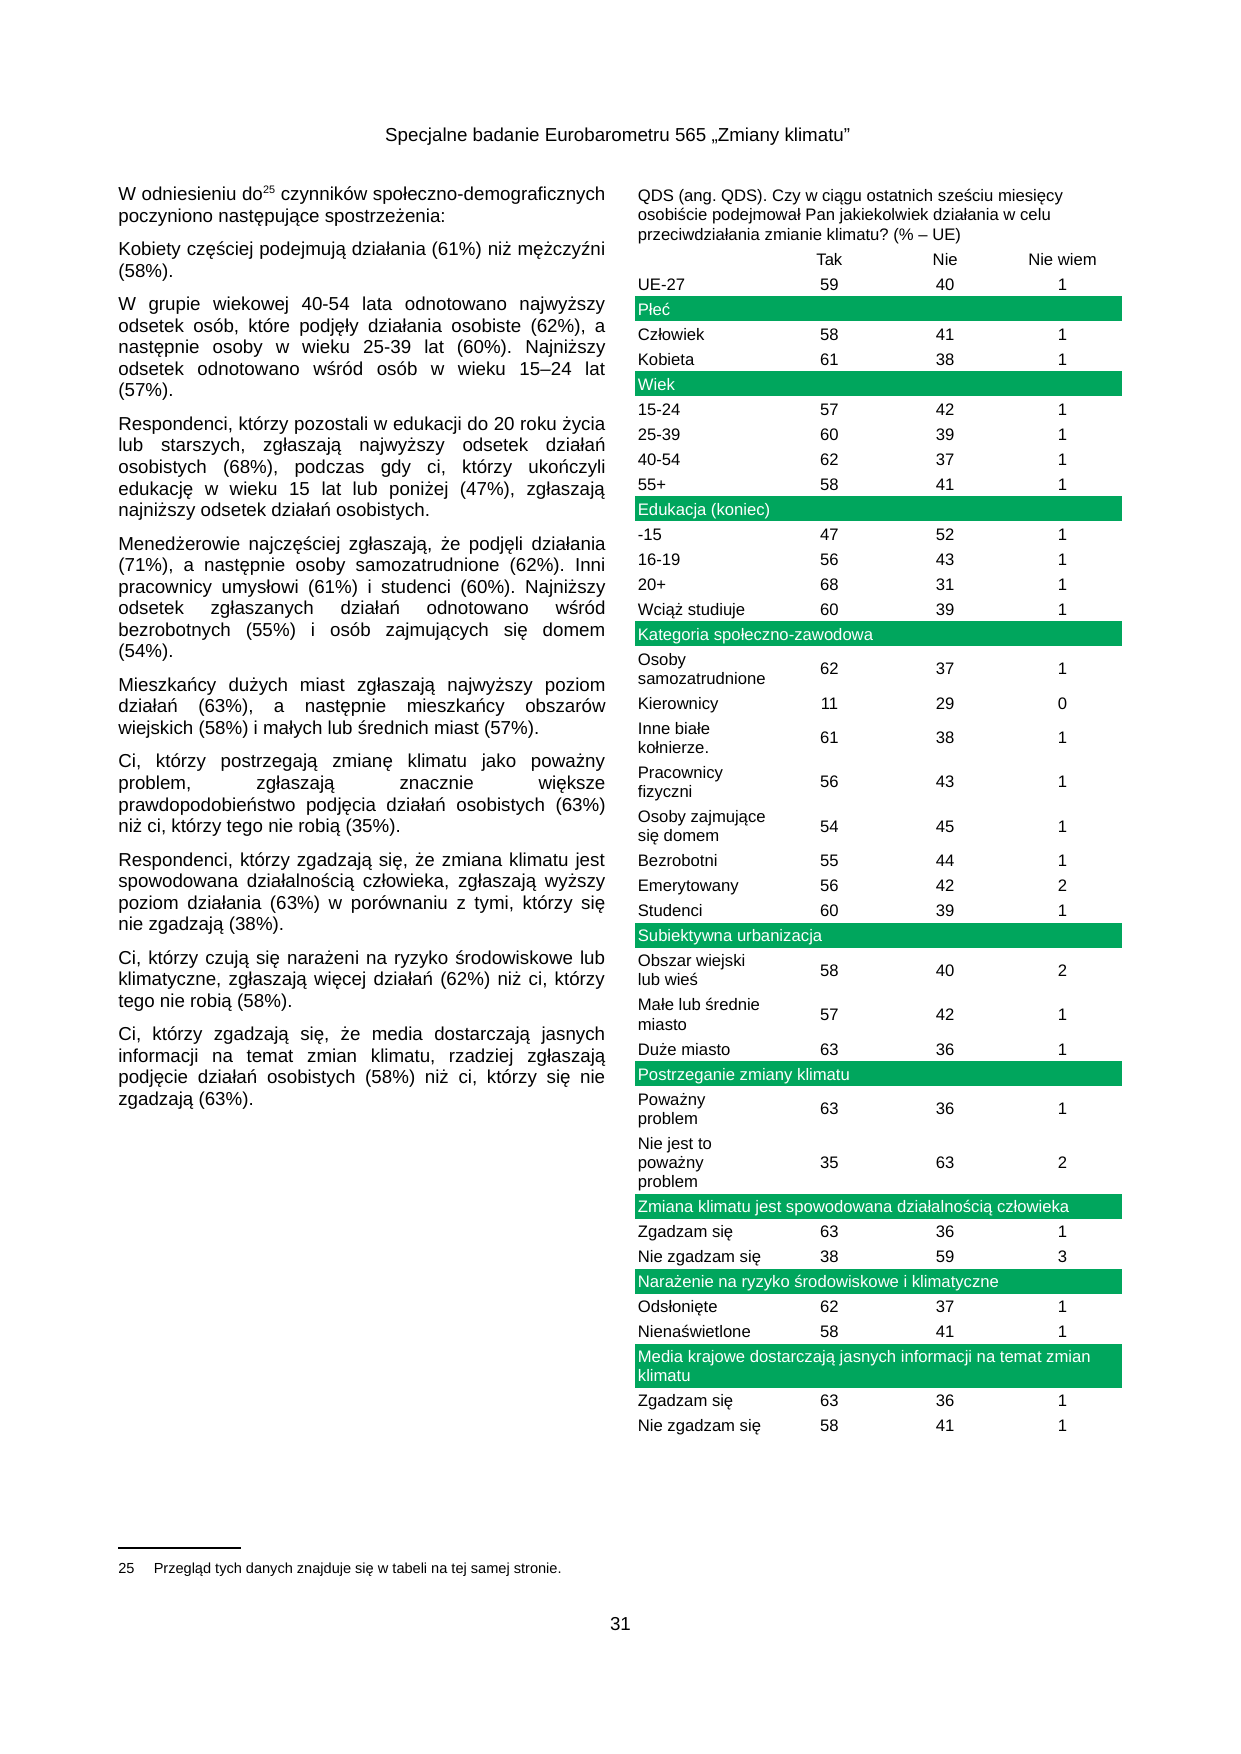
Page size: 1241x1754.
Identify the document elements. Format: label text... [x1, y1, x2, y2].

table_cell 45 [888, 804, 1002, 848]
table_cell 1 [1003, 571, 1122, 596]
table_cell 63 [771, 1086, 887, 1131]
table_cell 16-19 [635, 546, 771, 571]
table_cell 55 [771, 848, 887, 873]
table_cell 62 [771, 446, 887, 471]
table_cell 1 [1003, 271, 1122, 296]
table_cell 1 [1003, 471, 1122, 496]
table_cell 38 [888, 716, 1002, 760]
table_cell Subiektywna urbanizacja [635, 923, 1122, 948]
table_cell 61 [771, 346, 887, 371]
table_cell 56 [771, 546, 887, 571]
table_cell Nie [888, 246, 1002, 271]
table_cell 58 [771, 321, 887, 346]
table_cell 41 [888, 1319, 1002, 1344]
table_cell 55+ [635, 471, 771, 496]
table_cell 62 [771, 646, 887, 691]
table_cell 1 [1003, 1294, 1122, 1319]
table_cell 1 [1003, 848, 1122, 873]
text Ci, którzy zgadzają się, że media dostarczają jasnych informacji na temat zmian klimatu, rzadziej zgłaszają podjęcie działań osobistych (58%) niż ci, którzy się nie zgadzają (63%). [118, 1023, 605, 1109]
table_cell 15-24 [635, 396, 771, 421]
table_cell 36 [888, 1086, 1002, 1131]
table_cell 1 [1003, 1413, 1122, 1438]
table_cell 60 [771, 421, 887, 446]
table_cell 58 [771, 948, 887, 992]
table_cell 42 [888, 992, 1002, 1036]
table_cell 68 [771, 571, 887, 596]
table_cell 58 [771, 1319, 887, 1344]
table_cell 36 [888, 1388, 1002, 1413]
table_cell 1 [1003, 596, 1122, 621]
text Respondenci, którzy pozostali w edukacji do 20 roku życia lub starszych, zgłaszają najwyższy odsetek działań osobistych (68%), podczas gdy ci, którzy ukończyli edukację w wieku 15 lat lub poniżej (47%), zgłaszają najniższy odsetek działań osobistych. [118, 413, 605, 521]
text Przegląd tych danych znajduje się w tabeli na tej samej stronie. [118, 1560, 605, 1577]
table_cell Nie wiem [1003, 246, 1122, 271]
table_cell 39 [888, 596, 1002, 621]
table_cell 36 [888, 1036, 1002, 1061]
table_cell 62 [771, 1294, 887, 1319]
table_cell Studenci [635, 898, 771, 923]
table_cell Małe lub średnie miasto [635, 992, 771, 1036]
table_cell Zgadzam się [635, 1219, 771, 1244]
table_cell 31 [888, 571, 1002, 596]
table_cell Człowiek [635, 321, 771, 346]
table_cell 1 [1003, 421, 1122, 446]
table_cell 60 [771, 596, 887, 621]
table_cell Nie jest to poważny problem [635, 1131, 771, 1194]
table_cell 54 [771, 804, 887, 848]
table_cell 39 [888, 898, 1002, 923]
table_cell 63 [771, 1388, 887, 1413]
table_cell 57 [771, 992, 887, 1036]
table_cell 37 [888, 646, 1002, 691]
table_cell Wciąż studiuje [635, 596, 771, 621]
table_cell 2 [1003, 1131, 1122, 1194]
table_cell 52 [888, 521, 1002, 546]
table_cell Zmiana klimatu jest spowodowana działalnością człowieka [635, 1194, 1122, 1219]
table_cell Pracownicy fizyczni [635, 760, 771, 804]
table_cell 42 [888, 396, 1002, 421]
table_cell Media krajowe dostarczają jasnych informacji na temat zmian klimatu [635, 1344, 1122, 1388]
table_cell 1 [1003, 804, 1122, 848]
table_cell 2 [1003, 948, 1122, 992]
table_cell 47 [771, 521, 887, 546]
table_cell 11 [771, 691, 887, 716]
table_cell 56 [771, 760, 887, 804]
table_cell 1 [1003, 521, 1122, 546]
table_cell 1 [1003, 546, 1122, 571]
table_cell Postrzeganie zmiany klimatu [635, 1061, 1122, 1086]
table_cell 29 [888, 691, 1002, 716]
table_cell 20+ [635, 571, 771, 596]
table_cell 1 [1003, 1036, 1122, 1061]
table_cell Płeć [635, 296, 1122, 321]
table_cell 0 [1003, 691, 1122, 716]
text Ci, którzy czują się narażeni na ryzyko środowiskowe lub klimatyczne, zgłaszają więcej działań (62%) niż ci, którzy tego nie robią (58%). [118, 946, 605, 1011]
text Ci, którzy postrzegają zmianę klimatu jako poważny problem, zgłaszają znacznie większe prawdopodobieństwo podjęcia działań osobistych (63%) niż ci, którzy tego nie robią (35%). [118, 750, 605, 836]
table_cell Wiek [635, 371, 1122, 396]
table_cell Edukacja (koniec) [635, 496, 1122, 521]
table_cell 40 [888, 271, 1002, 296]
table_cell 59 [888, 1244, 1002, 1269]
table_cell 1 [1003, 1219, 1122, 1244]
table_cell 1 [1003, 1388, 1122, 1413]
table_cell 37 [888, 1294, 1002, 1319]
text Menedżerowie najczęściej zgłaszają, że podjęli działania (71%), a następnie osoby samozatrudnione (62%). Inni pracownicy umysłowi (61%) i studenci (60%). Najniższy odsetek zgłaszanych działań odnotowano wśród bezrobotnych (55%) i osób zajmujących się domem (54%). [118, 532, 605, 662]
table_cell 63 [771, 1219, 887, 1244]
table_cell Tak [771, 246, 887, 271]
table_cell 1 [1003, 992, 1122, 1036]
table_cell 42 [888, 873, 1002, 898]
table_cell [635, 246, 771, 271]
table_cell Poważny problem [635, 1086, 771, 1131]
table_cell 43 [888, 546, 1002, 571]
table_cell 57 [771, 396, 887, 421]
table_cell 37 [888, 446, 1002, 471]
table_cell 58 [771, 1413, 887, 1438]
table_cell 1 [1003, 1319, 1122, 1344]
table_cell Bezrobotni [635, 848, 771, 873]
table_cell Zgadzam się [635, 1388, 771, 1413]
table_cell 63 [888, 1131, 1002, 1194]
text Mieszkańcy dużych miast zgłaszają najwyższy poziom działań (63%), a następnie mieszkańcy obszarów wiejskich (58%) i małych lub średnich miast (57%). [118, 674, 605, 738]
table_cell 1 [1003, 898, 1122, 923]
table_cell Osoby zajmujące się domem [635, 804, 771, 848]
table_cell 39 [888, 421, 1002, 446]
table_cell 2 [1003, 873, 1122, 898]
table_cell 38 [888, 346, 1002, 371]
text Kobiety częściej podejmują działania (61%) niż mężczyźni (58%). [118, 238, 605, 281]
table_cell 56 [771, 873, 887, 898]
table_cell 38 [771, 1244, 887, 1269]
table_cell Odsłonięte [635, 1294, 771, 1319]
table_cell 61 [771, 716, 887, 760]
table_cell Obszar wiejski lub wieś [635, 948, 771, 992]
table_cell 41 [888, 1413, 1002, 1438]
table_cell 60 [771, 898, 887, 923]
table_cell Nie zgadzam się [635, 1413, 771, 1438]
table_cell 1 [1003, 760, 1122, 804]
table_cell 35 [771, 1131, 887, 1194]
table_cell Emerytowany [635, 873, 771, 898]
table_cell 41 [888, 321, 1002, 346]
table_cell 40 [888, 948, 1002, 992]
table_cell 1 [1003, 716, 1122, 760]
table_cell Nie zgadzam się [635, 1244, 771, 1269]
table_cell Kierownicy [635, 691, 771, 716]
table_cell 1 [1003, 396, 1122, 421]
table_cell 63 [771, 1036, 887, 1061]
table_cell 3 [1003, 1244, 1122, 1269]
table_cell UE-27 [635, 271, 771, 296]
text Respondenci, którzy zgadzają się, że zmiana klimatu jest spowodowana działalnością człowieka, zgłaszają wyższy poziom działania (63%) w porównaniu z tymi, którzy się nie zgadzają (38%). [118, 848, 605, 934]
table_header QDS (ang. QDS). Czy w ciągu ostatnich sześciu miesięcy osobiście podejmował Pan jakiekolwiek działania w celu przeciwdziałania zmianie klimatu? (% – UE) [635, 183, 1122, 246]
table_cell Duże miasto [635, 1036, 771, 1061]
table_cell -15 [635, 521, 771, 546]
table_cell 1 [1003, 1086, 1122, 1131]
table_cell 1 [1003, 321, 1122, 346]
table_cell 58 [771, 471, 887, 496]
table_cell Inne białe kołnierze. [635, 716, 771, 760]
text W odniesieniu do czynników społeczno-demograficznych poczyniono następujące spostrzeżenia: [118, 183, 605, 226]
table_cell 44 [888, 848, 1002, 873]
table_cell 40-54 [635, 446, 771, 471]
text W grupie wiekowej 40-54 lata odnotowano najwyższy odsetek osób, które podjęły działania osobiste (62%), a następnie osoby w wieku 25-39 lat (60%). Najniższy odsetek odnotowano wśród osób w wieku 15–24 lat (57%). [118, 293, 605, 401]
table_cell 1 [1003, 446, 1122, 471]
table_cell Nienaświetlone [635, 1319, 771, 1344]
table_cell Kategoria społeczno-zawodowa [635, 621, 1122, 646]
table_cell 41 [888, 471, 1002, 496]
table_cell 25-39 [635, 421, 771, 446]
table_cell 43 [888, 760, 1002, 804]
table_cell Osoby samozatrudnione [635, 646, 771, 691]
table_cell 36 [888, 1219, 1002, 1244]
table_cell 1 [1003, 346, 1122, 371]
table_cell 59 [771, 271, 887, 296]
table_cell 1 [1003, 646, 1122, 691]
table_cell Kobieta [635, 346, 771, 371]
table_cell Narażenie na ryzyko środowiskowe i klimatyczne [635, 1269, 1122, 1294]
